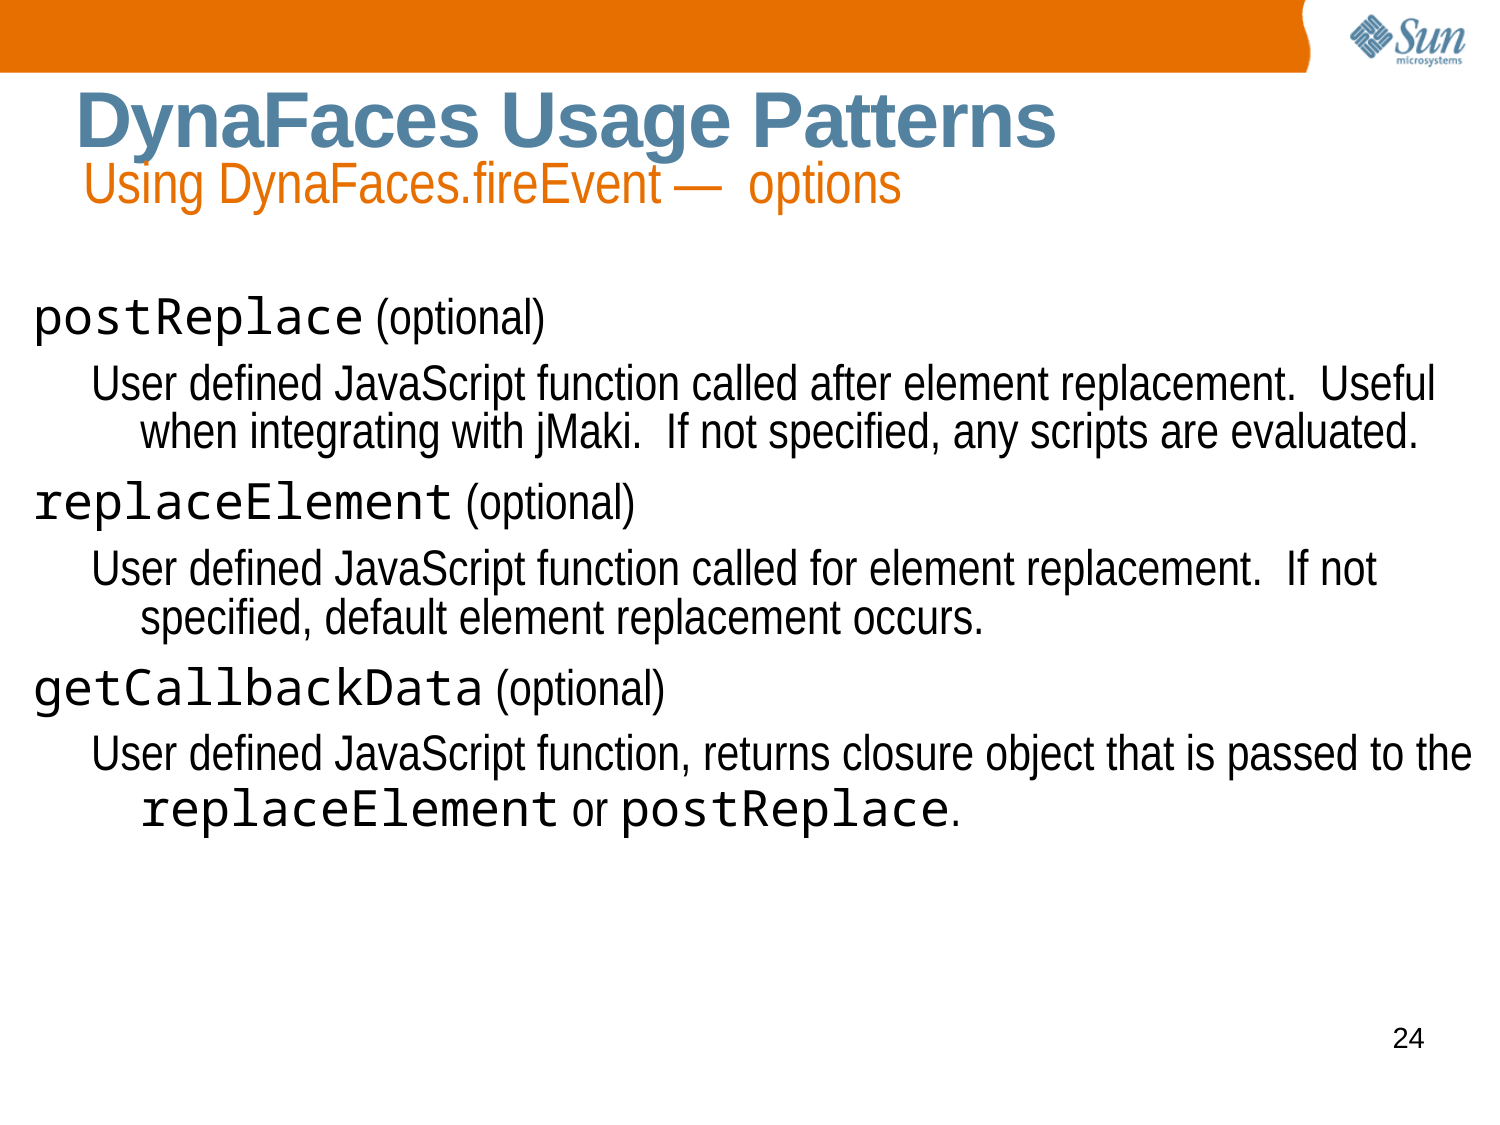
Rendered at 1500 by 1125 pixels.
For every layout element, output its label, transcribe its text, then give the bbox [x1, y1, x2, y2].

text_box postReplace (optional) User defined JavaScript function called after element replacement. Useful when integrating with jMaki. If not specified, any scripts are evaluated. replaceElement (optional) User defined JavaScript function called for element replacement. If not specified, default element replacement occurs. getCallbackData (optional) User defined JavaScript function, returns closure object that is passed to the replaceElement or postReplace. [14, 288, 1488, 836]
text_box Using DynaFaces.fireEvent — options [83, 157, 1351, 225]
picture [0, 0, 1500, 75]
title DynaFaces Usage Patterns [75, 83, 1437, 188]
